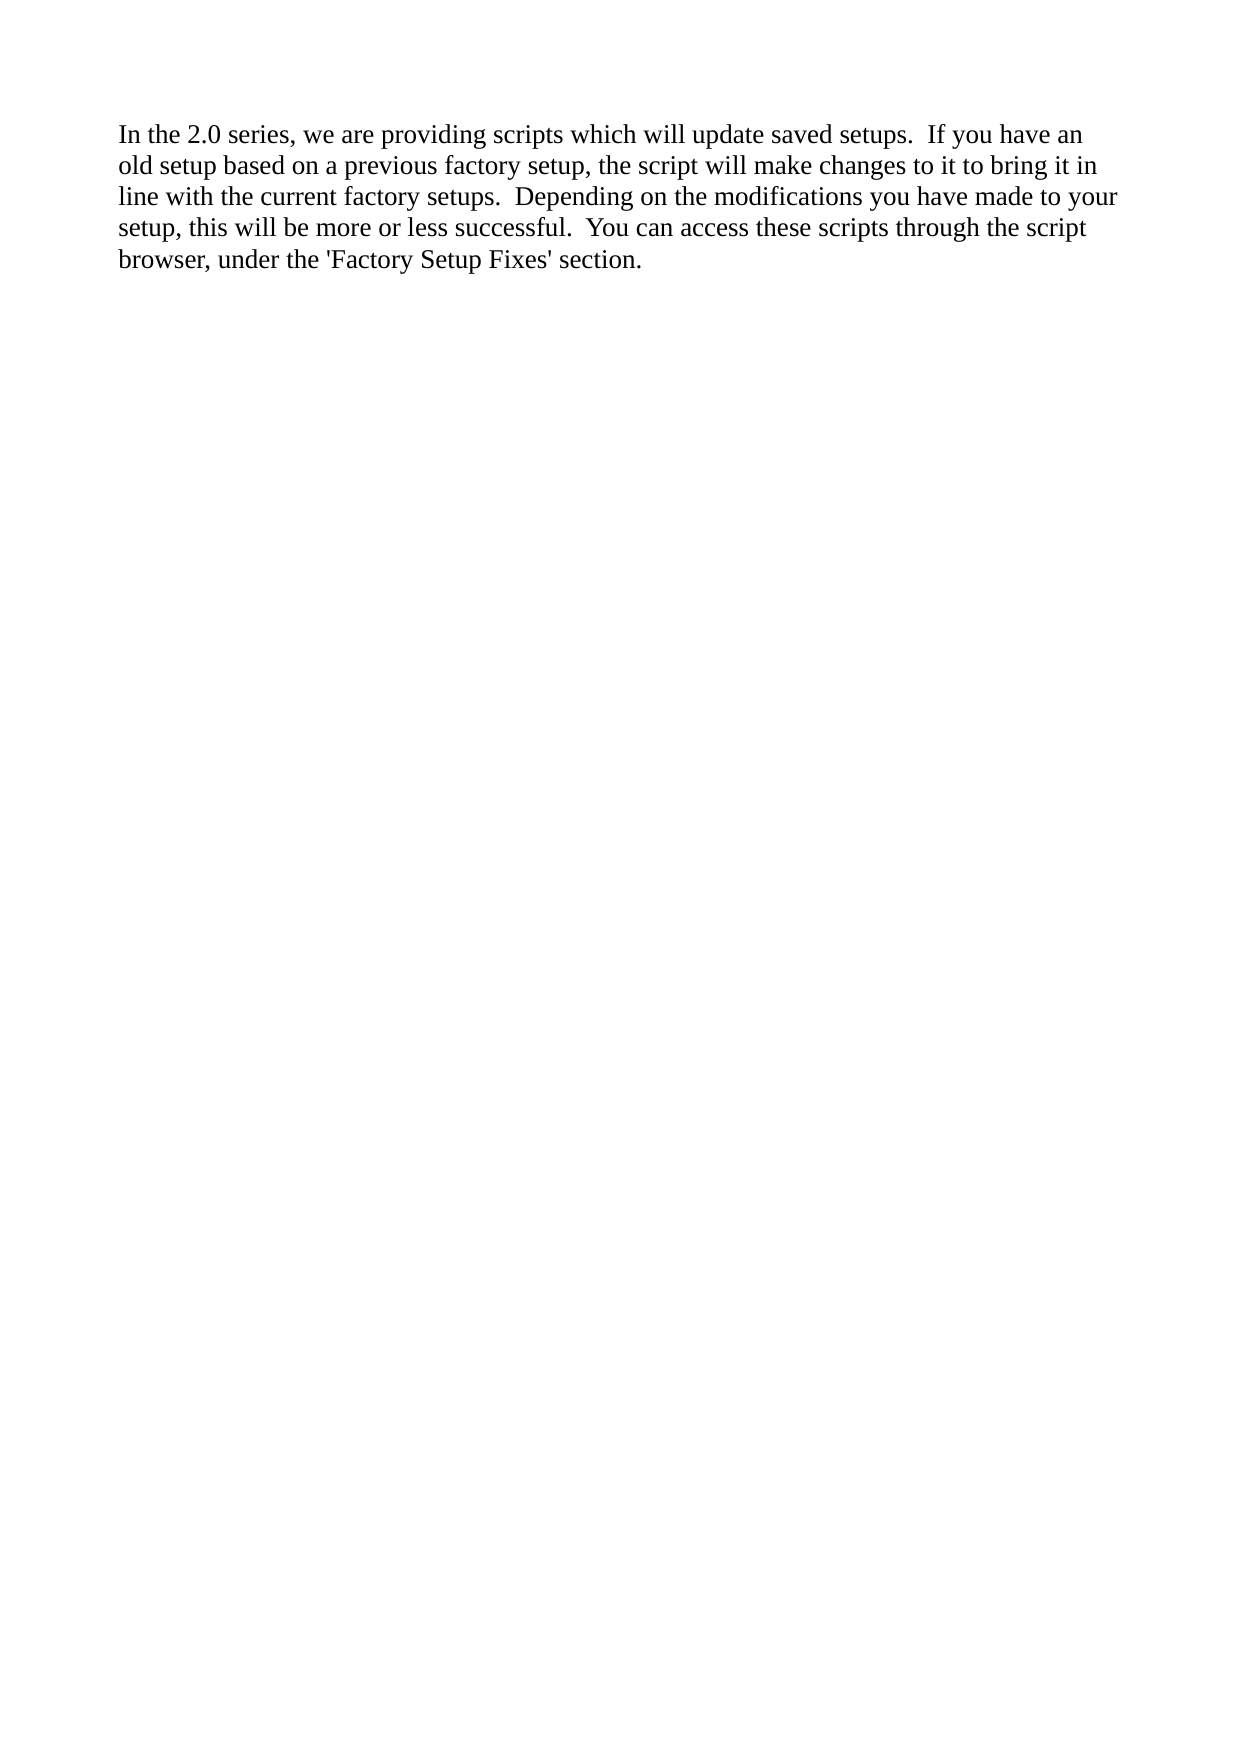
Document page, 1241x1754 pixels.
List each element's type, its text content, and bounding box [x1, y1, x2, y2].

text In the 2.0 series, we are providing scripts which will update saved setups. If you have an old setup based on a previous factory setup, the script will make changes to it to bring it in line with the current factory setups. Depending on the modifications you have made to your setup, this will be more or less successful. You can access these scripts through the script browser, under the 'Factory Setup Fixes' section. [118, 118, 1122, 274]
